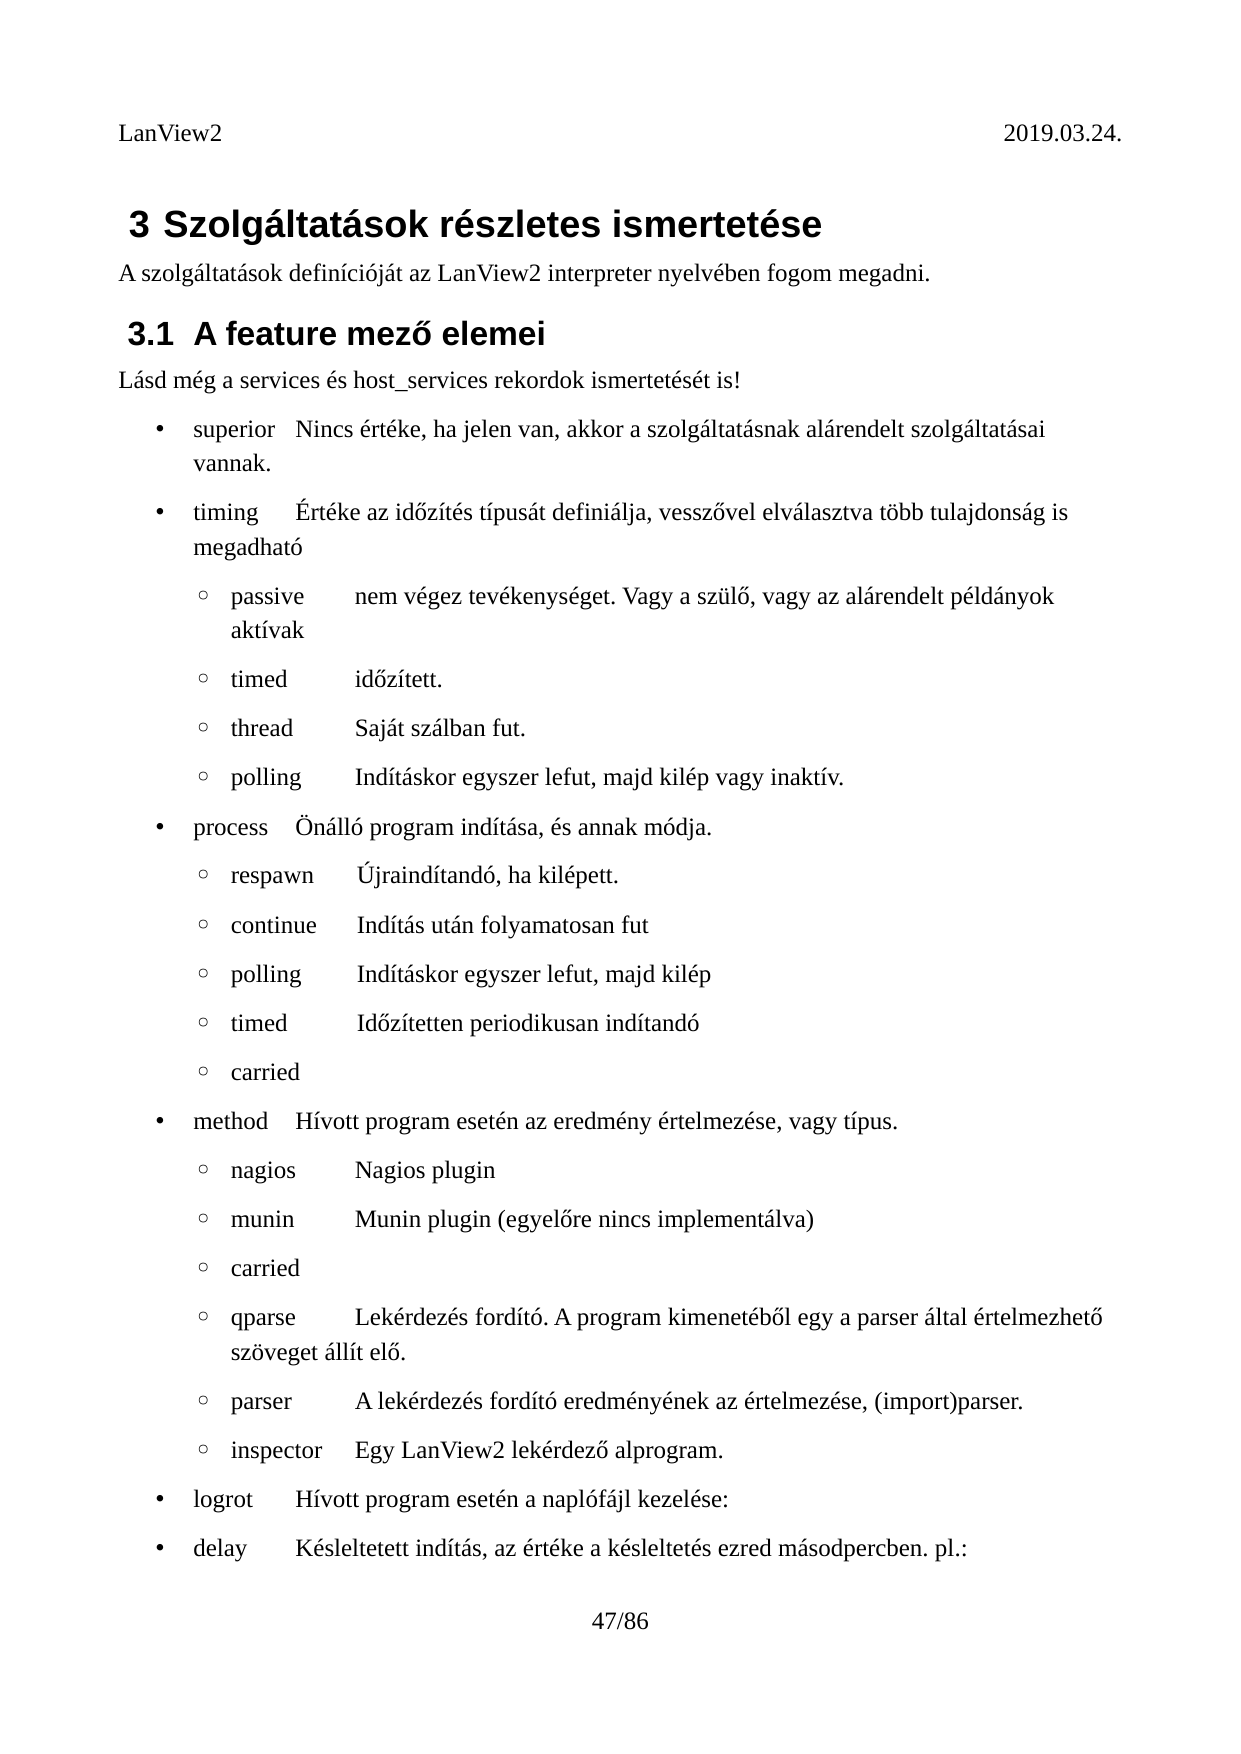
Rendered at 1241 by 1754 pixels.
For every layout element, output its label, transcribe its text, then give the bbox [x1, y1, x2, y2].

list qparse Lekérdezés fordító. A program kimenetéből egy a parser által értelmezhető szöveget állít elő. [193, 1302, 1122, 1365]
list parser A lekérdezés fordító eredményének az értelmezése, (import)parser. [193, 1386, 1122, 1414]
list passive nem végez tevékenységet. Vagy a szülő, vagy az alárendelt példányok aktívak [193, 581, 1122, 644]
subtitle Szolgáltatások részletes ismertetése [118, 202, 1122, 246]
list respawn Újraindítandó, ha kilépett. [193, 861, 1122, 889]
list continue Indítás után folyamatosan fut [193, 910, 1122, 938]
list method Hívott program esetén az eredmény értelmezése, vagy típus. [156, 1106, 1122, 1135]
list polling Indításkor egyszer lefut, majd kilép [193, 959, 1122, 987]
list thread Saját szálban fut. [193, 713, 1122, 742]
list munin Munin plugin (egyelőre nincs implementálva) [193, 1204, 1122, 1233]
list timing Értéke az időzítés típusát definiálja, vesszővel elválasztva több tulajdonság is megadható [156, 497, 1122, 561]
list timed Időzítetten periodikusan indítandó [193, 1008, 1122, 1037]
text Lásd még a services és host_services rekordok ismertetését is! [118, 365, 1122, 393]
text A szolgáltatások definícióját az LanView2 interpreter nyelvében fogom megadni. [118, 258, 1122, 287]
list inspector Egy LanView2 lekérdező alprogram. [193, 1435, 1122, 1463]
list polling Indításkor egyszer lefut, majd kilép vagy inaktív. [193, 762, 1122, 791]
list nagios Nagios plugin [193, 1155, 1122, 1184]
list carried [193, 1057, 1122, 1086]
list logrot Hívott program esetén a naplófájl kezelése: [156, 1484, 1122, 1513]
list superior Nincs értéke, ha jelen van, akkor a szolgáltatásnak alárendelt szolgáltatásai vannak. [156, 414, 1122, 477]
list process Önálló program indítása, és annak módja. [156, 812, 1122, 840]
list carried [193, 1253, 1122, 1282]
subtitle A feature mező elemei [118, 313, 1122, 352]
list timed időzített. [193, 664, 1122, 693]
list delay Késleltetett indítás, az értéke a késleltetés ezred másodpercben. pl.: [156, 1533, 1122, 1562]
